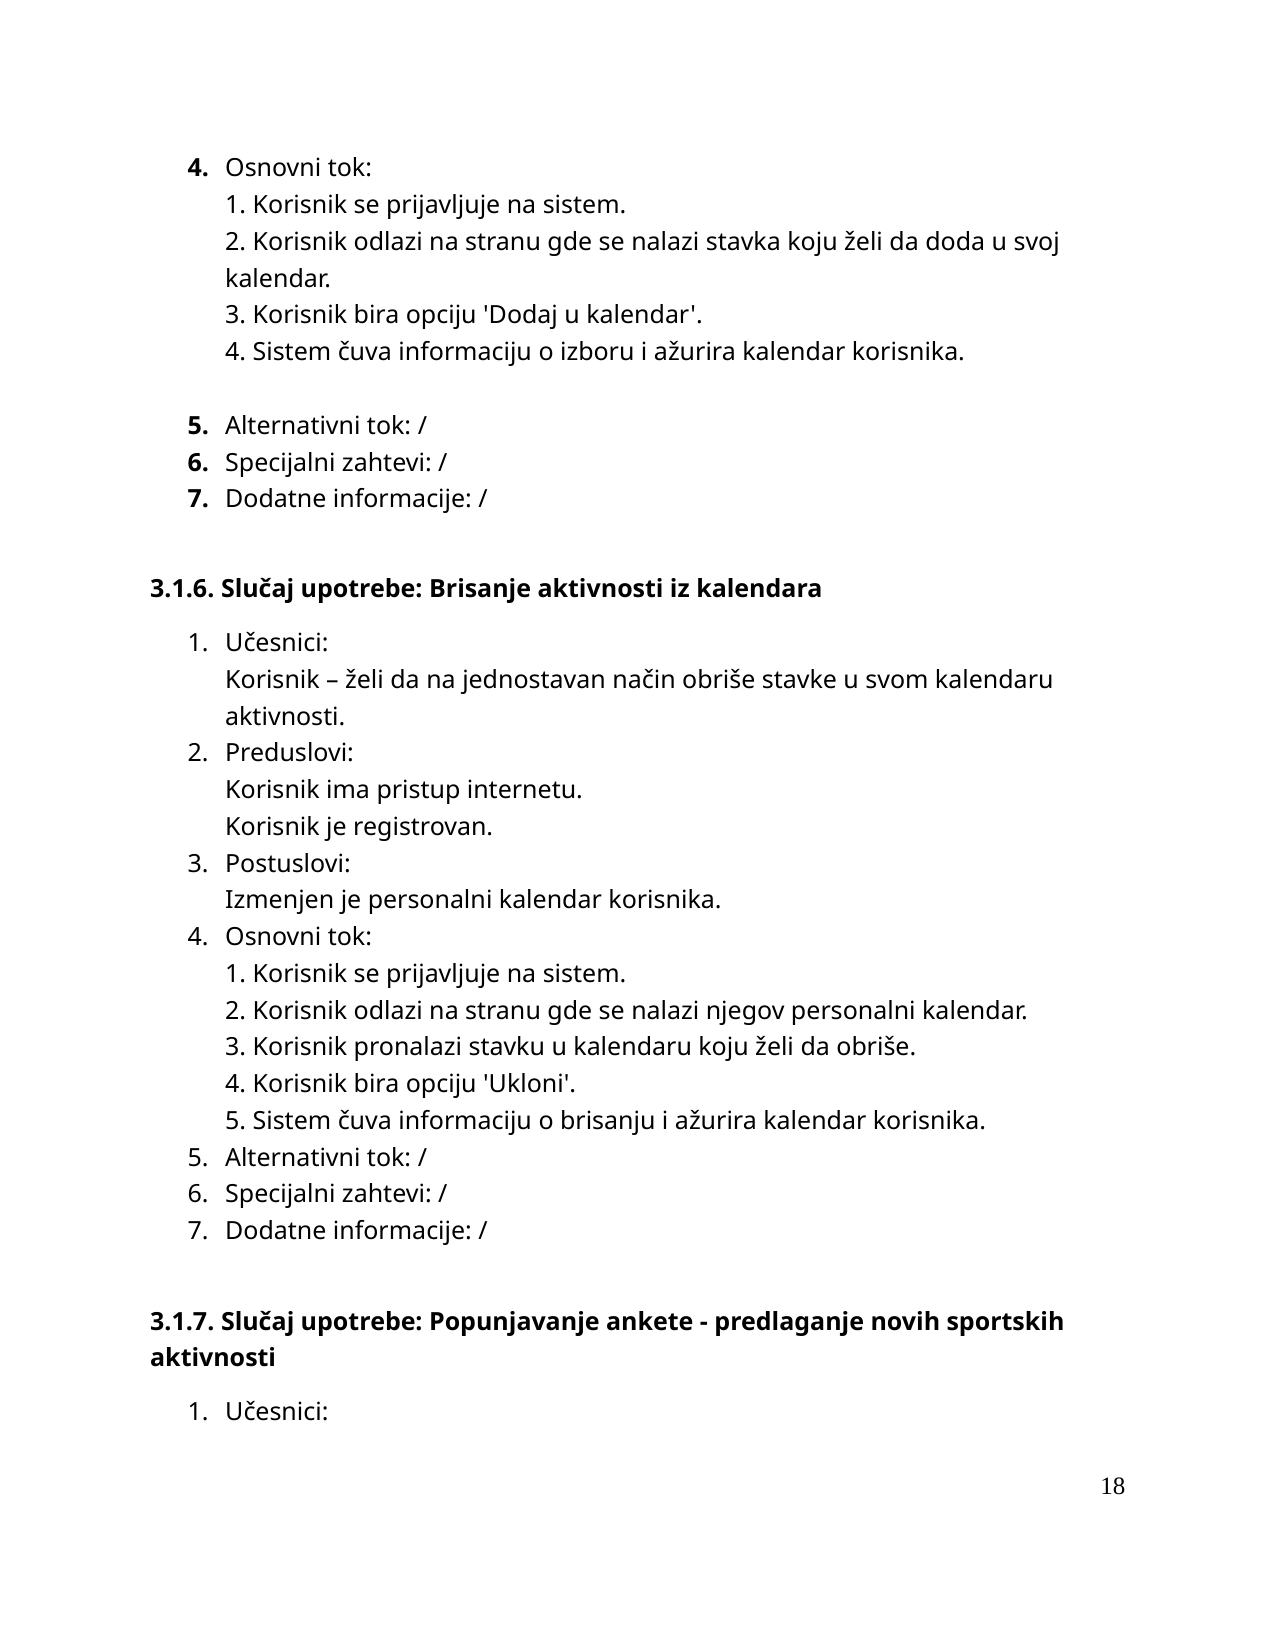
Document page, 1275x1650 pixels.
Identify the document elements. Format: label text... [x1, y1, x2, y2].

text 5. Sistem čuva informaciju o brisanju i ažurira kalendar korisnika. [225, 1103, 1125, 1137]
list Učesnici: [187, 1393, 1125, 1427]
list Specijalni zahtevi: / [187, 1176, 1125, 1210]
text 1. Korisnik se prijavljuje na sistem. [225, 187, 1125, 221]
list Učesnici: [187, 624, 1125, 659]
text 3.1.7. Slučaj upotrebe: Popunjavanje ankete - predlaganje novih sportskih aktivnosti [150, 1303, 1125, 1374]
text 3. Korisnik bira opciju 'Dodaj u kalendar'. [225, 297, 1125, 331]
text 3.1.6. Slučaj upotrebe: Brisanje aktivnosti iz kalendara [150, 571, 1125, 605]
text 4. Korisnik bira opciju 'Ukloni'. [225, 1066, 1125, 1100]
list Alternativni tok: / [187, 1139, 1125, 1173]
list Specijalni zahtevi: / [187, 444, 1125, 478]
list Postuslovi: [187, 845, 1125, 879]
list Korisnik ima pristup internetu. [225, 772, 1125, 806]
text 1. Korisnik se prijavljuje na sistem. [225, 956, 1125, 989]
text 3. Korisnik pronalazi stavku u kalendaru koju želi da obriše. [225, 1029, 1125, 1063]
text 4. Sistem čuva informaciju o izboru i ažurira kalendar korisnika. [225, 334, 1125, 368]
list Korisnik – želi da na jednostavan način obriše stavke u svom kalendaru aktivnosti. [225, 661, 1125, 732]
text 2. Korisnik odlazi na stranu gde se nalazi stavka koju želi da doda u svoj kalendar. [225, 223, 1125, 294]
list Alternativni tok: / [187, 407, 1125, 441]
list Preduslovi: [187, 735, 1125, 769]
text 2. Korisnik odlazi na stranu gde se nalazi njegov personalni kalendar. [225, 992, 1125, 1026]
list Osnovni tok: [187, 150, 1125, 184]
list Dodatne informacije: / [187, 1213, 1125, 1247]
list Izmenjen je personalni kalendar korisnika. [225, 882, 1125, 916]
list Dodatne informacije: / [187, 481, 1125, 515]
list Korisnik je registrovan. [225, 808, 1125, 842]
list Osnovni tok: [187, 919, 1125, 953]
